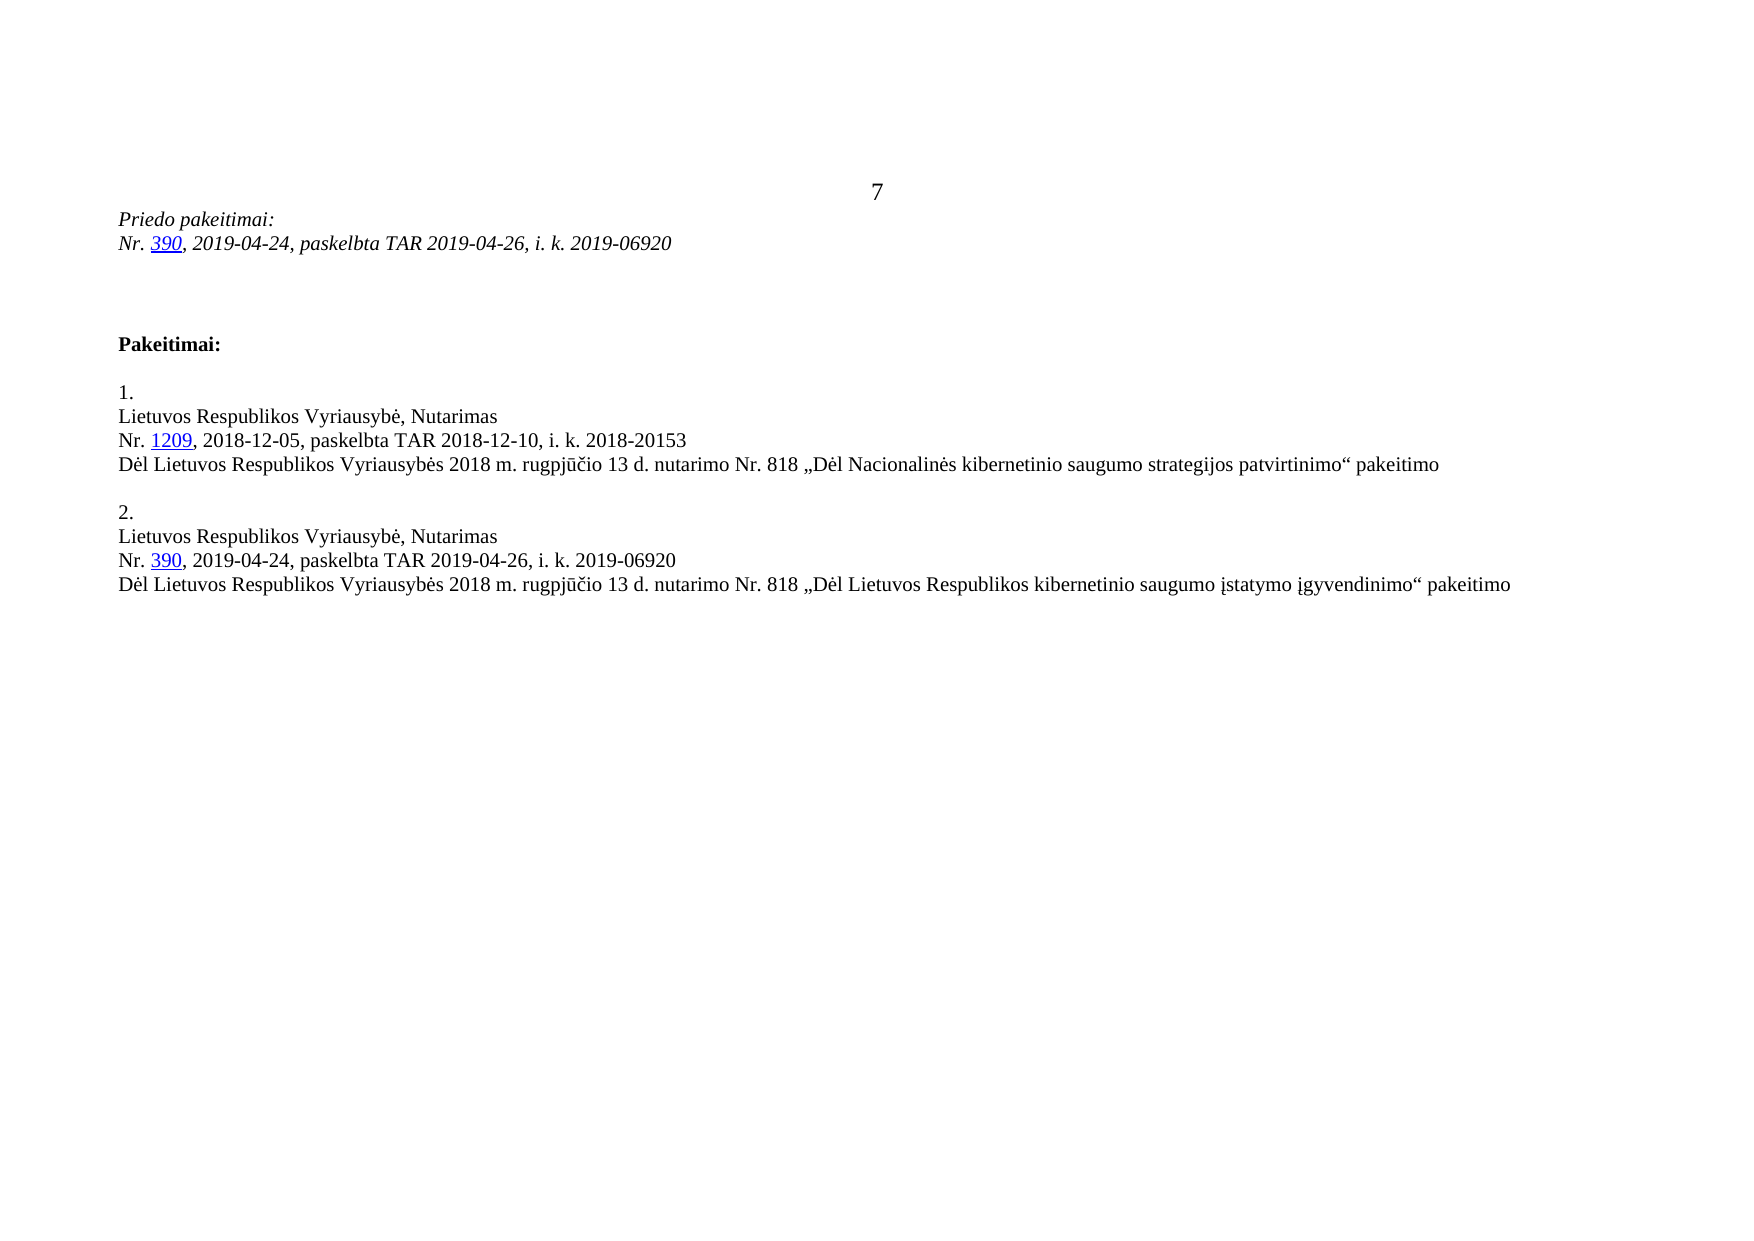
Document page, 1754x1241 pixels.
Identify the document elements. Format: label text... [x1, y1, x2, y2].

text 2. [118, 500, 1636, 524]
text 1. [118, 380, 1636, 404]
text Lietuvos Respublikos Vyriausybė, Nutarimas [118, 524, 1636, 548]
text Priedo pakeitimai: [118, 207, 1636, 231]
text Lietuvos Respublikos Vyriausybė, Nutarimas [118, 404, 1636, 428]
text Nr. 390, 2019-04-24, paskelbta TAR 2019-04-26, i. k. 2019-06920 [118, 231, 1636, 255]
text Pakeitimai: [118, 332, 1636, 356]
text Dėl Lietuvos Respublikos Vyriausybės 2018 m. rugpjūčio 13 d. nutarimo Nr. 818 „Dėl Nacionalinės kibernetinio saugumo strategijos patvirtinimo“ pakeitimo [118, 452, 1636, 476]
text Dėl Lietuvos Respublikos Vyriausybės 2018 m. rugpjūčio 13 d. nutarimo Nr. 818 „Dėl Lietuvos Respublikos kibernetinio saugumo įstatymo įgyvendinimo“ pakeitimo [118, 572, 1636, 596]
text Nr. 390, 2019-04-24, paskelbta TAR 2019-04-26, i. k. 2019-06920 [118, 548, 1636, 572]
text Nr. 1209, 2018-12-05, paskelbta TAR 2018-12-10, i. k. 2018-20153 [118, 428, 1636, 452]
